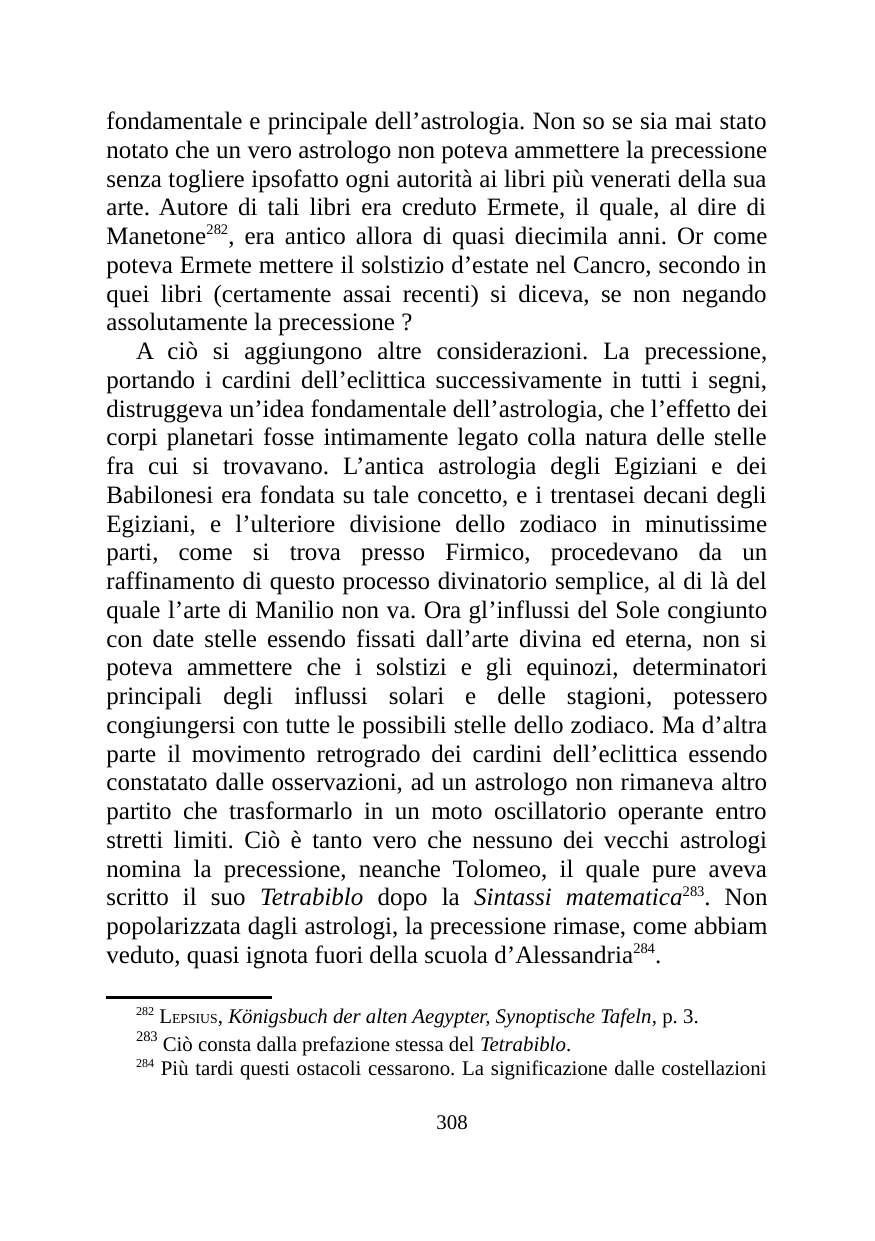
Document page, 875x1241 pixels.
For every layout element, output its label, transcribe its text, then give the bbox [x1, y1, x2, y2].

text Più tardi questi ostacoli cessarono. La significazione dalle costellazioni [106, 1056, 768, 1080]
text Lepsius, Königsbuch der alten Aegypter, Synoptische Tafeln, p. 3. [106, 1003, 768, 1028]
text fondamentale e principale dell’astrologia. Non so se sia mai stato notato che un vero astrologo non poteva ammettere la precessione senza togliere ipsofatto ogni autorità ai libri più venerati della sua arte. Autore di tali libri era creduto Ermete, il quale, al dire di Manetone, era antico allora di quasi diecimila anni. Or come poteva Ermete mettere il solstizio d’estate nel Cancro, secondo in quei libri (certamente assai recenti) si diceva, se non negando assolutamente la precessione ? [106, 106, 768, 336]
text A ciò si aggiungono altre considerazioni. La precessione, portando i cardini dell’eclittica successivamente in tutti i segni, distruggeva un’idea fondamentale dell’astrologia, che l’effetto dei corpi planetari fosse intimamente legato colla natura delle stelle fra cui si trovavano. L’antica astrologia degli Egiziani e dei Babilonesi era fondata su tale concetto, e i trentasei decani degli Egiziani, e l’ulteriore divisione dello zodiaco in minutissime parti, come si trova presso Firmico, procedevano da un raffinamento di questo processo divinatorio semplice, al di là del quale l’arte di Manilio non va. Ora gl’influssi del Sole congiunto con date stelle essendo fissati dall’arte divina ed eterna, non si poteva ammettere che i solstizi e gli equinozi, determinatori principali degli influssi solari e delle stagioni, potessero congiungersi con tutte le possibili stelle dello zodiaco. Ma d’altra parte il movimento retrogrado dei cardini dell’eclittica essendo constatato dalle osservazioni, ad un astrologo non rimaneva altro partito che trasformarlo in un moto oscillatorio operante entro stretti limiti. Ciò è tanto vero che nessuno dei vecchi astrologi nomina la precessione, neanche Tolomeo, il quale pure aveva scritto il suo Tetrabiblo dopo la Sintassi matematica. Non popolarizzata dagli astrologi, la precessione rimase, come abbiam veduto, quasi ignota fuori della scuola d’Alessandria. [106, 336, 768, 969]
text Ciò consta dalla prefazione stessa del Tetrabiblo. [106, 1028, 768, 1056]
